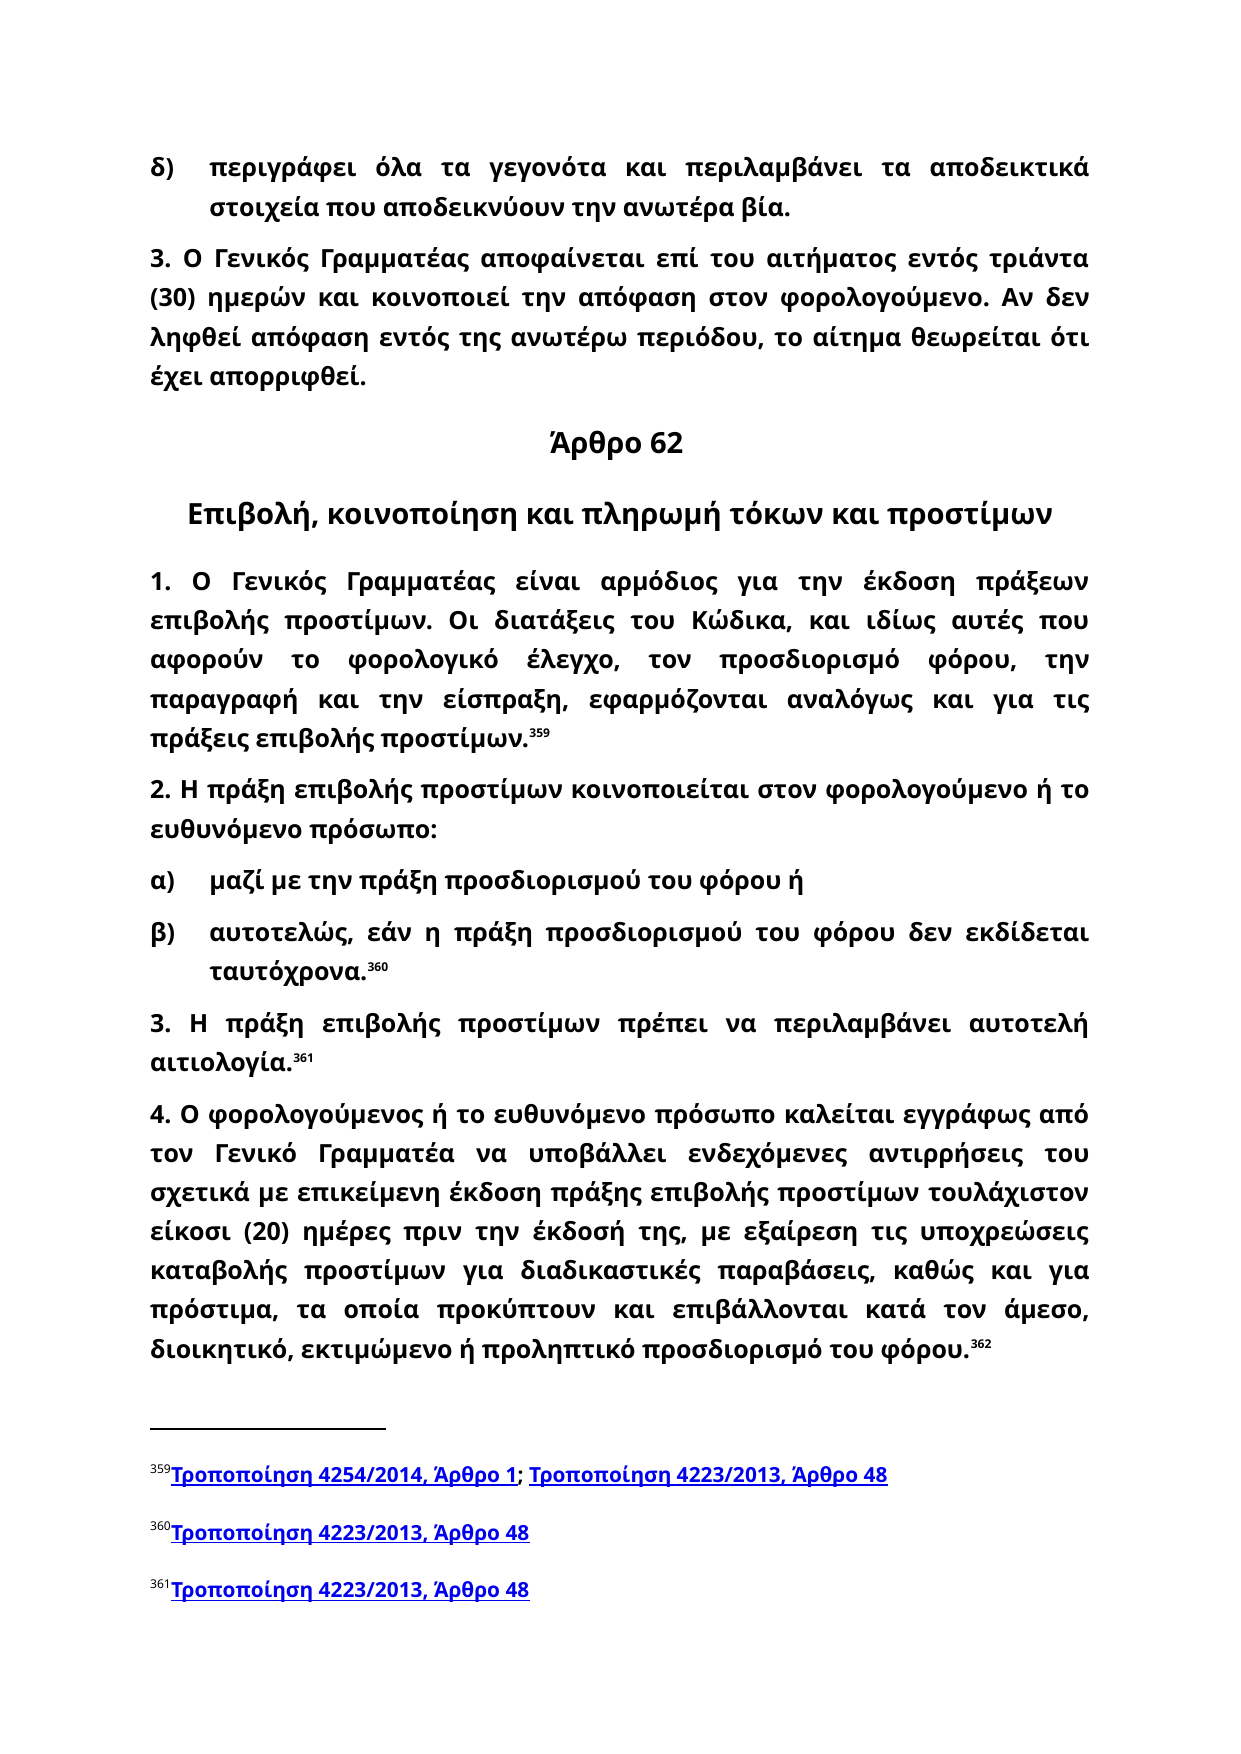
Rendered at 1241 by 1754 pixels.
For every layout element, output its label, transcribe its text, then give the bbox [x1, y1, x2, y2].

subtitle Άρθρο 62 [150, 422, 1090, 462]
subtitle Επιβολή, κοινοποίηση και πληρωμή τόκων και προστίμων [150, 493, 1090, 533]
list α) μαζί με την πράξη προσδιορισμού του φόρου ή [150, 863, 1090, 897]
list β) αυτοτελώς, εάν η πράξη προσδιορισμού του φόρου δεν εκδίδεται ταυτόχρονα. [150, 914, 1090, 988]
text 4. Ο φορολογούμενος ή το ευθυνόμενο πρόσωπο καλείται εγγράφως από τον Γενικό Γραμματέα να υποβάλλει ενδεχόμενες αντιρρήσεις του σχετικά με επικείμενη έκδοση πράξης επιβολής προστίμων τουλάχιστον είκοσι (20) ημέρες πριν την έκδοσή της, με εξαίρεση τις υποχρεώσεις καταβολής προστίμων για διαδικαστικές παραβάσεις, καθώς και για πρόστιμα, τα οποία προκύπτουν και επιβάλλονται κατά τον άμεσο, διοικητικό, εκτιμώμενο ή προληπτικό προσδιορισμό του φόρου. [150, 1096, 1090, 1365]
text Τροποποίηση 4223/2013, Άρθρο 48 [150, 1518, 1090, 1546]
text 3. Ο Γενικός Γραμματέας αποφαίνεται επί του αιτήματος εντός τριάντα (30) ημερών και κοινοποιεί την απόφαση στον φορολογούμενο. Αν δεν ληφθεί απόφαση εντός της ανωτέρω περιόδου, το αίτημα θεωρείται ότι έχει απορριφθεί. [150, 241, 1090, 392]
text 1. Ο Γενικός Γραμματέας είναι αρμόδιος για την έκδοση πράξεων επιβολής προστίμων. Οι διατάξεις του Κώδικα, και ιδίως αυτές που αφορούν το φορολογικό έλεγχο, τον προσδιορισμό φόρου, την παραγραφή και την είσπραξη, εφαρμόζονται αναλόγως και για τις πράξεις επιβολής προστίμων. [150, 564, 1090, 754]
text Τροποποίηση 4223/2013, Άρθρο 48 [150, 1576, 1090, 1604]
list δ) περιγράφει όλα τα γεγονότα και περιλαμβάνει τα αποδεικτικά στοιχεία που αποδεικνύουν την ανωτέρα βία. [150, 150, 1090, 223]
text 3. Η πράξη επιβολής προστίμων πρέπει να περιλαμβάνει αυτοτελή αιτιολογία. [150, 1005, 1090, 1079]
text 2. Η πράξη επιβολής προστίμων κοινοποιείται στον φορολογούμενο ή το ευθυνόμενο πρόσωπο: [150, 772, 1090, 845]
text Τροποποίηση 4254/2014, Άρθρο 1; Τροποποίηση 4223/2013, Άρθρο 48 [150, 1460, 1090, 1489]
